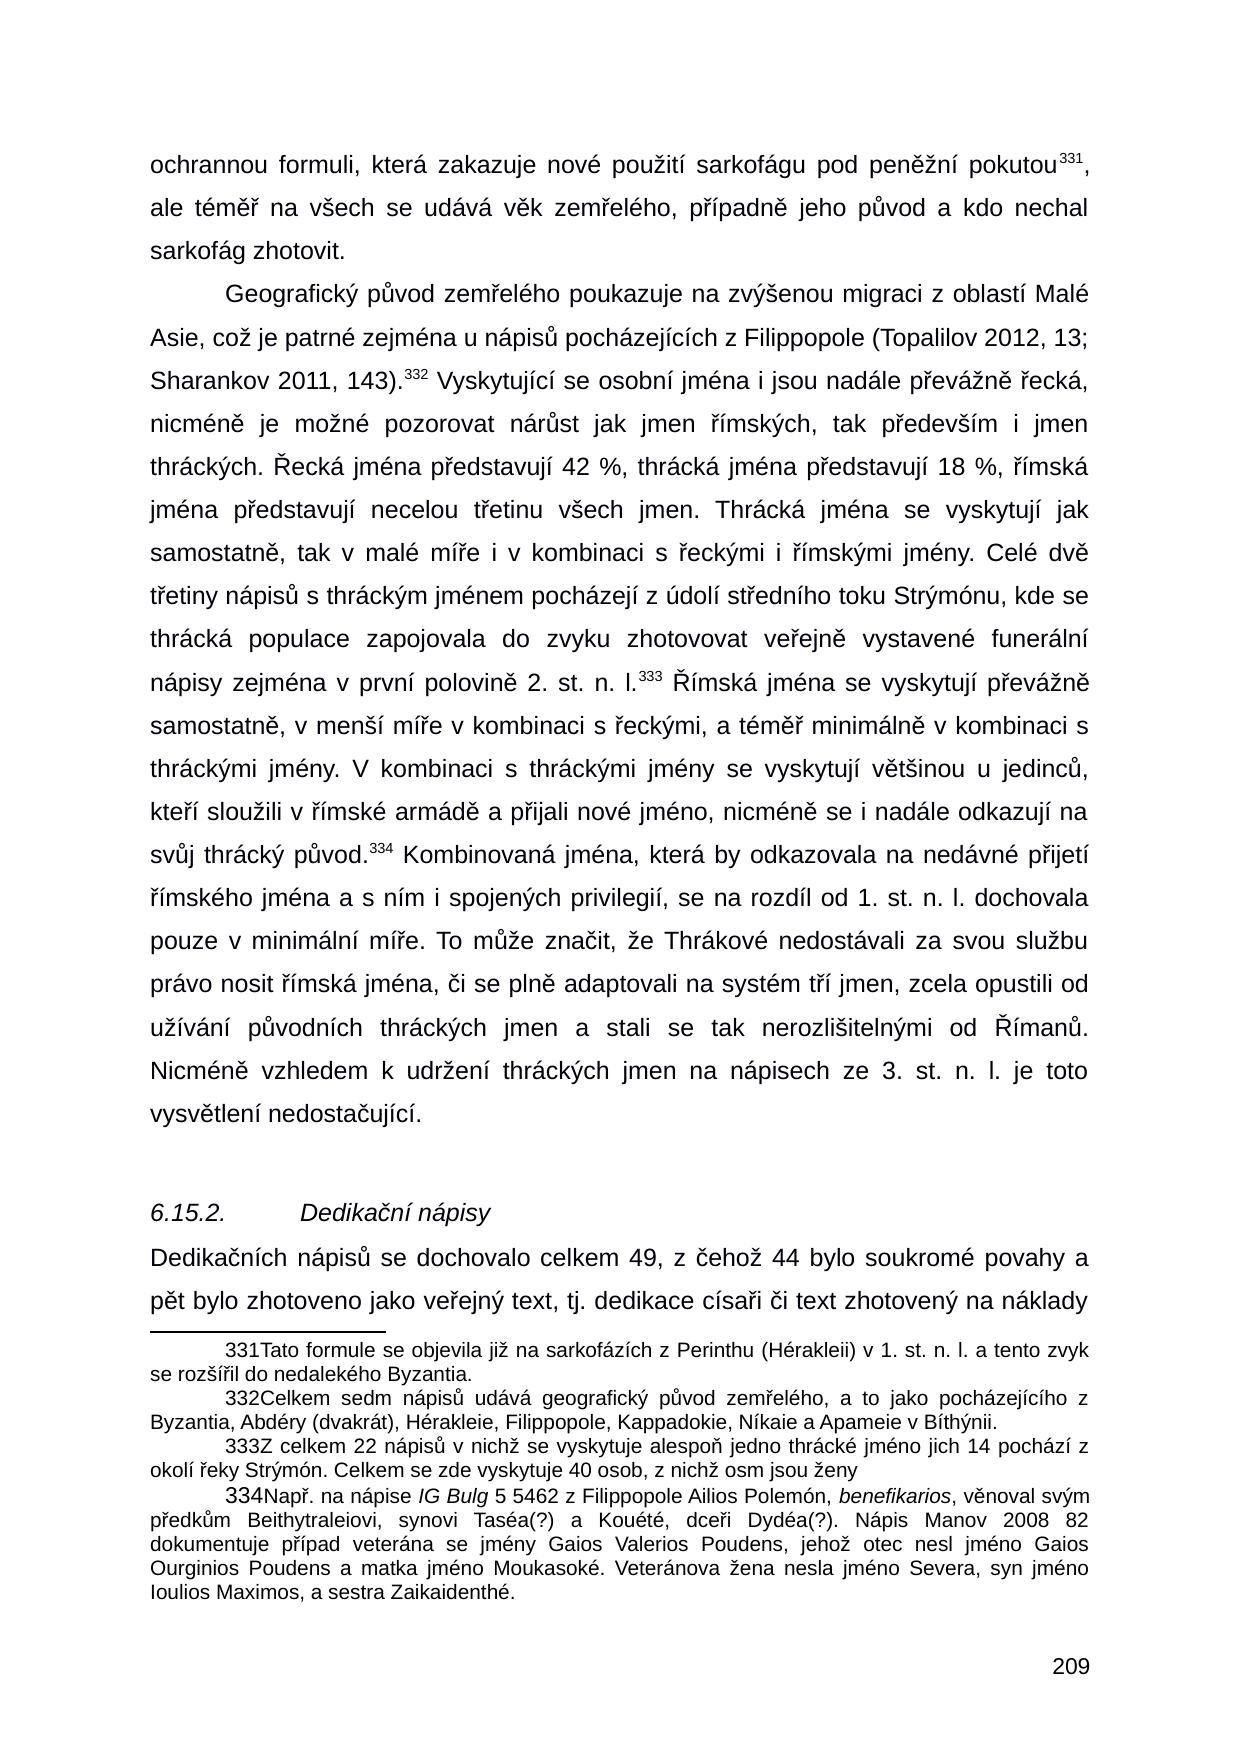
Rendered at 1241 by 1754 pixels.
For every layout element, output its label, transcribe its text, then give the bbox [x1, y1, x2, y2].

text Dedikačních nápisů se dochovalo celkem 49, z čehož 44 bylo soukromé povahy a pět bylo zhotoveno jako veřejný text, tj. dedikace císaři či text zhotovený na náklady [150, 1243, 1090, 1315]
text Celkem sedm nápisů udává geografický původ zemřelého, a to jako pocházejícího z Byzantia, Abdéry (dvakrát), Hérakleie, Filippopole, Kappadokie, Níkaie a Apameie v Bíthýnii. [150, 1386, 1090, 1434]
text Tato formule se objevila již na sarkofázích z Perinthu (Hérakleii) v 1. st. n. l. a tento zvyk se rozšířil do nedalekého Byzantia. [150, 1338, 1090, 1386]
text Např. na nápise IG Bulg 5 5462 z Filippopole Ailios Polemón, benefikarios, věnoval svým předkům Beithytraleiovi, synovi Taséa(?) a Kouété, dceři Dydéa(?). Nápis Manov 2008 82 dokumentuje případ veterána se jmény Gaios Valerios Poudens, jehož otec nesl jméno Gaios Ourginios Poudens a matka jméno Moukasoké. Veteránova žena nesla jméno Severa, syn jméno Ioulios Maximos, a sestra Zaikaidenthé. [150, 1482, 1090, 1604]
list Dedikační nápisy [150, 1197, 1090, 1226]
text Geografický původ zemřelého poukazuje na zvýšenou migraci z oblastí Malé Asie, což je patrné zejména u nápisů pocházejících z Filippopole (Topalilov 2012, 13; Sharankov 2011, 143). Vyskytující se osobní jména i jsou nadále převážně řecká, nicméně je možné pozorovat nárůst jak jmen římských, tak především i jmen thráckých. Řecká jména představují 42 %, thrácká jména představují 18 %, římská jména představují necelou třetinu všech jmen. Thrácká jména se vyskytují jak samostatně, tak v malé míře i v kombinaci s řeckými i římskými jmény. Celé dvě třetiny nápisů s thráckým jménem pocházejí z údolí středního toku Strýmónu, kde se thrácká populace zapojovala do zvyku zhotovovat veřejně vystavené funerální nápisy zejména v první polovině 2. st. n. l. Římská jména se vyskytují převážně samostatně, v menší míře v kombinaci s řeckými, a téměř minimálně v kombinaci s thráckými jmény. V kombinaci s thráckými jmény se vyskytují většinou u jedinců, kteří sloužili v římské armádě a přijali nové jméno, nicméně se i nadále odkazují na svůj thrácký původ. Kombinovaná jména, která by odkazovala na nedávné přijetí římského jména a s ním i spojených privilegií, se na rozdíl od 1. st. n. l. dochovala pouze v minimální míře. To může značit, že Thrákové nedostávali za svou službu právo nosit římská jména, či se plně adaptovali na systém tří jmen, zcela opustili od užívání původních thráckých jmen a stali se tak nerozlišitelnými od Římanů. Nicméně vzhledem k udržení thráckých jmen na nápisech ze 3. st. n. l. je toto vysvětlení nedostačující. [150, 279, 1090, 1127]
text Z celkem 22 nápisů v nichž se vyskytuje alespoň jedno thrácké jméno jich 14 pochází z okolí řeky Strýmón. Celkem se zde vyskytuje 40 osob, z nichž osm jsou ženy [150, 1434, 1090, 1482]
text ochrannou formuli, která zakazuje nové použití sarkofágu pod peněžní pokutou, ale téměř na všech se udává věk zemřelého, případně jeho původ a kdo nechal sarkofág zhotovit. [150, 150, 1090, 265]
